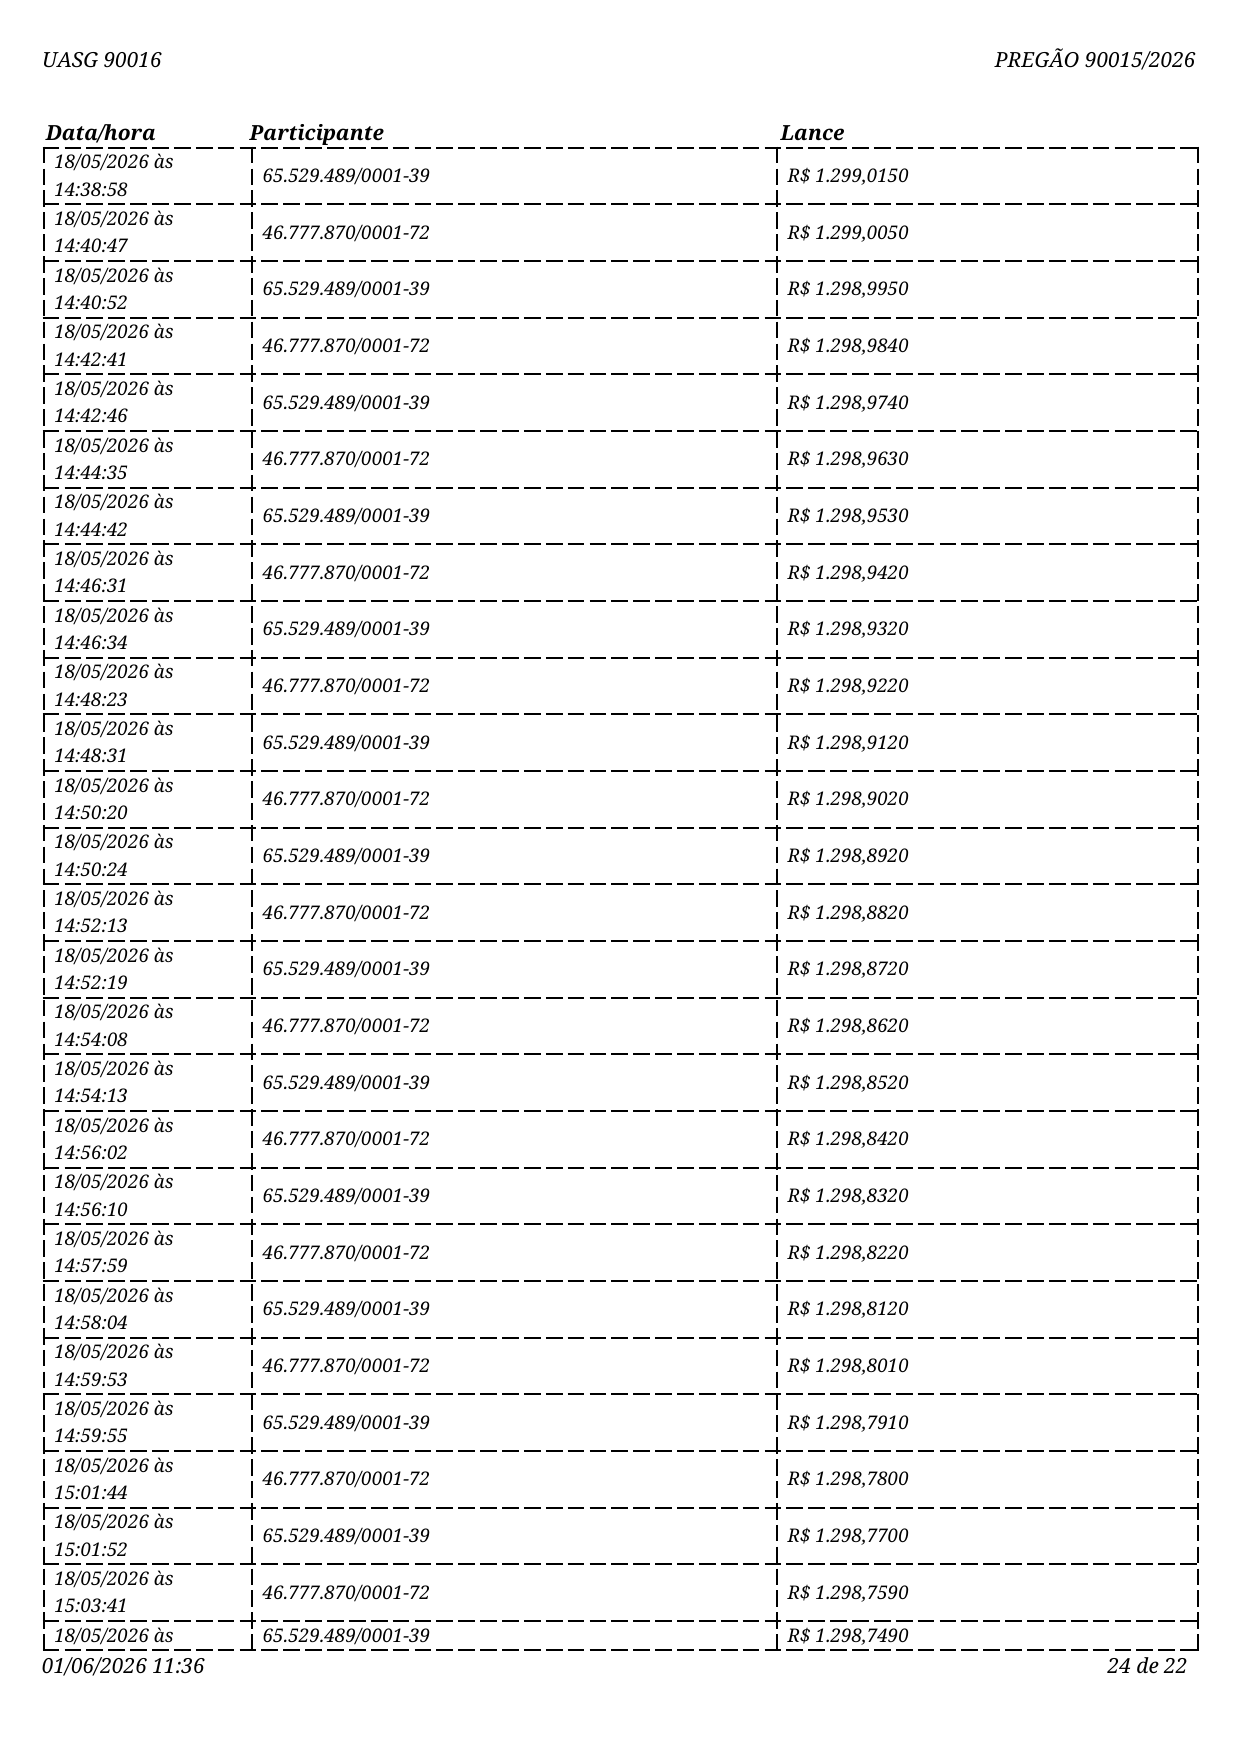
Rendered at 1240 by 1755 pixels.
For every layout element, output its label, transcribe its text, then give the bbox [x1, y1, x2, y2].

table_cell 65.529.489/0001-39 [252, 1620, 777, 1649]
table_cell 18/05/2026 às 14:56:02 [44, 1110, 252, 1167]
table_cell 46.777.870/0001-72 [252, 430, 777, 487]
table_cell 18/05/2026 às 14:58:04 [44, 1280, 252, 1337]
table_cell R$ 1.298,8220 [777, 1223, 1198, 1280]
table_cell 18/05/2026 às 14:42:46 [44, 373, 252, 430]
table_cell 18/05/2026 às 14:48:31 [44, 713, 252, 770]
table_cell R$ 1.298,8320 [777, 1167, 1198, 1223]
table_cell 46.777.870/0001-72 [252, 1563, 777, 1620]
table_cell 18/05/2026 às [44, 1620, 252, 1649]
table_cell 46.777.870/0001-72 [252, 657, 777, 713]
table_cell 46.777.870/0001-72 [252, 1450, 777, 1507]
table_cell 18/05/2026 às 14:52:13 [44, 883, 252, 940]
table_cell 65.529.489/0001-39 [252, 373, 777, 430]
table_cell 65.529.489/0001-39 [252, 260, 777, 317]
table_cell 18/05/2026 às 14:48:23 [44, 657, 252, 713]
table_cell R$ 1.298,9220 [777, 657, 1198, 713]
table_cell R$ 1.299,0150 [777, 147, 1198, 203]
table_cell 46.777.870/0001-72 [252, 1110, 777, 1167]
table_cell R$ 1.298,8010 [777, 1337, 1198, 1393]
table_cell 18/05/2026 às 14:54:08 [44, 997, 252, 1053]
table_cell 65.529.489/0001-39 [252, 940, 777, 997]
table_cell R$ 1.298,8720 [777, 940, 1198, 997]
table_cell 46.777.870/0001-72 [252, 997, 777, 1053]
table_cell 65.529.489/0001-39 [252, 713, 777, 770]
table_cell 65.529.489/0001-39 [252, 600, 777, 657]
table_cell 18/05/2026 às 14:40:52 [44, 260, 252, 317]
table_cell R$ 1.298,7590 [777, 1563, 1198, 1620]
table_cell 18/05/2026 às 14:46:31 [44, 543, 252, 600]
table_cell 46.777.870/0001-72 [252, 1337, 777, 1393]
table_cell R$ 1.298,9120 [777, 713, 1198, 770]
table_cell R$ 1.298,9020 [777, 770, 1198, 827]
table_cell 65.529.489/0001-39 [252, 1507, 777, 1563]
table_cell 65.529.489/0001-39 [252, 487, 777, 543]
table_cell R$ 1.298,7800 [777, 1450, 1198, 1507]
table_cell 65.529.489/0001-39 [252, 1393, 777, 1450]
table_cell 18/05/2026 às 14:56:10 [44, 1167, 252, 1223]
table_cell 18/05/2026 às 14:50:20 [44, 770, 252, 827]
table_cell R$ 1.298,9320 [777, 600, 1198, 657]
table_cell R$ 1.298,9630 [777, 430, 1198, 487]
table_cell 46.777.870/0001-72 [252, 203, 777, 260]
table_cell 18/05/2026 às 14:44:42 [44, 487, 252, 543]
table_cell 18/05/2026 às 14:40:47 [44, 203, 252, 260]
table_cell R$ 1.299,0050 [777, 203, 1198, 260]
table_cell 46.777.870/0001-72 [252, 883, 777, 940]
table_cell 18/05/2026 às 14:44:35 [44, 430, 252, 487]
table_cell 65.529.489/0001-39 [252, 147, 777, 203]
table_cell 18/05/2026 às 14:46:34 [44, 600, 252, 657]
table_cell 18/05/2026 às 14:38:58 [44, 147, 252, 203]
table_cell R$ 1.298,8620 [777, 997, 1198, 1053]
table_cell 18/05/2026 às 14:59:55 [44, 1393, 252, 1450]
table_cell R$ 1.298,9740 [777, 373, 1198, 430]
table_cell 18/05/2026 às 15:01:52 [44, 1507, 252, 1563]
table_cell 18/05/2026 às 14:42:41 [44, 317, 252, 373]
table_cell 46.777.870/0001-72 [252, 770, 777, 827]
table_cell R$ 1.298,9950 [777, 260, 1198, 317]
table_cell R$ 1.298,7910 [777, 1393, 1198, 1450]
table_cell R$ 1.298,7700 [777, 1507, 1198, 1563]
table_cell 65.529.489/0001-39 [252, 1053, 777, 1110]
table_cell R$ 1.298,9530 [777, 487, 1198, 543]
table_cell 18/05/2026 às 14:54:13 [44, 1053, 252, 1110]
table_cell 65.529.489/0001-39 [252, 1280, 777, 1337]
table_cell 65.529.489/0001-39 [252, 827, 777, 883]
table_cell R$ 1.298,7490 [777, 1620, 1198, 1649]
table_cell R$ 1.298,8420 [777, 1110, 1198, 1167]
table_cell 18/05/2026 às 14:57:59 [44, 1223, 252, 1280]
table_cell R$ 1.298,8120 [777, 1280, 1198, 1337]
table_cell 18/05/2026 às 14:59:53 [44, 1337, 252, 1393]
table_cell 65.529.489/0001-39 [252, 1167, 777, 1223]
table_cell 18/05/2026 às 15:01:44 [44, 1450, 252, 1507]
table_cell R$ 1.298,9840 [777, 317, 1198, 373]
table_cell 46.777.870/0001-72 [252, 317, 777, 373]
table_cell 46.777.870/0001-72 [252, 1223, 777, 1280]
table_cell R$ 1.298,8920 [777, 827, 1198, 883]
table_cell 18/05/2026 às 15:03:41 [44, 1563, 252, 1620]
table_cell R$ 1.298,8820 [777, 883, 1198, 940]
table_cell 18/05/2026 às 14:52:19 [44, 940, 252, 997]
table_cell R$ 1.298,8520 [777, 1053, 1198, 1110]
table_cell 18/05/2026 às 14:50:24 [44, 827, 252, 883]
table_cell R$ 1.298,9420 [777, 543, 1198, 600]
table_cell 46.777.870/0001-72 [252, 543, 777, 600]
